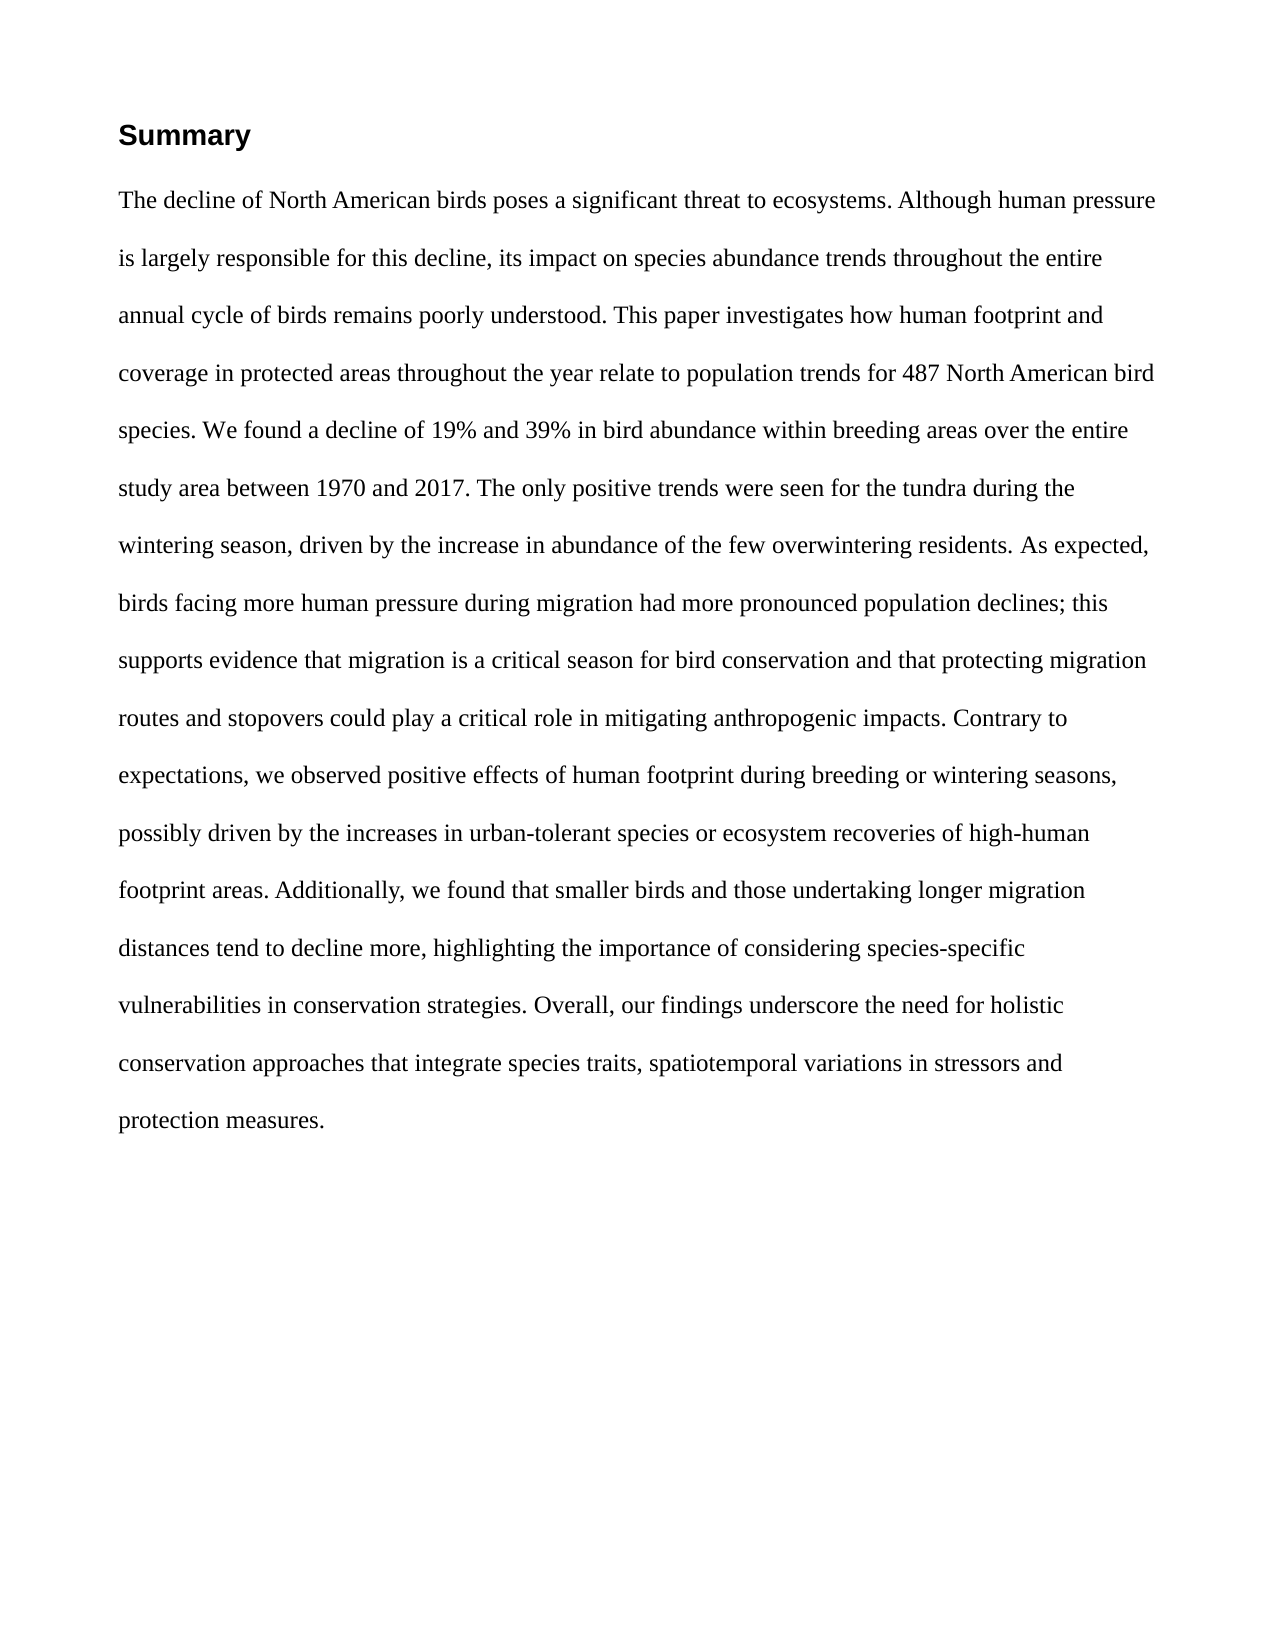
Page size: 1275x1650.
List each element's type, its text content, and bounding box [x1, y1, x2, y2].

text The decline of North American birds poses a significant threat to ecosystems. Although human pressure is largely responsible for this decline, its impact on species abundance trends throughout the entire annual cycle of birds remains poorly understood. This paper investigates how human footprint and coverage in protected areas throughout the year relate to population trends for 487 North American bird species. We found a decline of 19% and 39% in bird abundance within breeding areas over the entire study area between 1970 and 2017. The only positive trends were seen for the tundra during the wintering season, driven by the increase in abundance of the few overwintering residents. As expected, birds facing more human pressure during migration had more pronounced population declines; this supports evidence that migration is a critical season for bird conservation and that protecting migration routes and stopovers could play a critical role in mitigating anthropogenic impacts. Contrary to expectations, we observed positive effects of human footprint during breeding or wintering seasons, possibly driven by the increases in urban-tolerant species or ecosystem recoveries of high-human footprint areas. Additionally, we found that smaller birds and those undertaking longer migration distances tend to decline more, highlighting the importance of considering species-specific vulnerabilities in conservation strategies. Overall, our findings underscore the need for holistic conservation approaches that integrate species traits, spatiotemporal variations in stressors and protection measures. [118, 185, 1157, 1134]
subtitle Summary [118, 118, 1157, 152]
